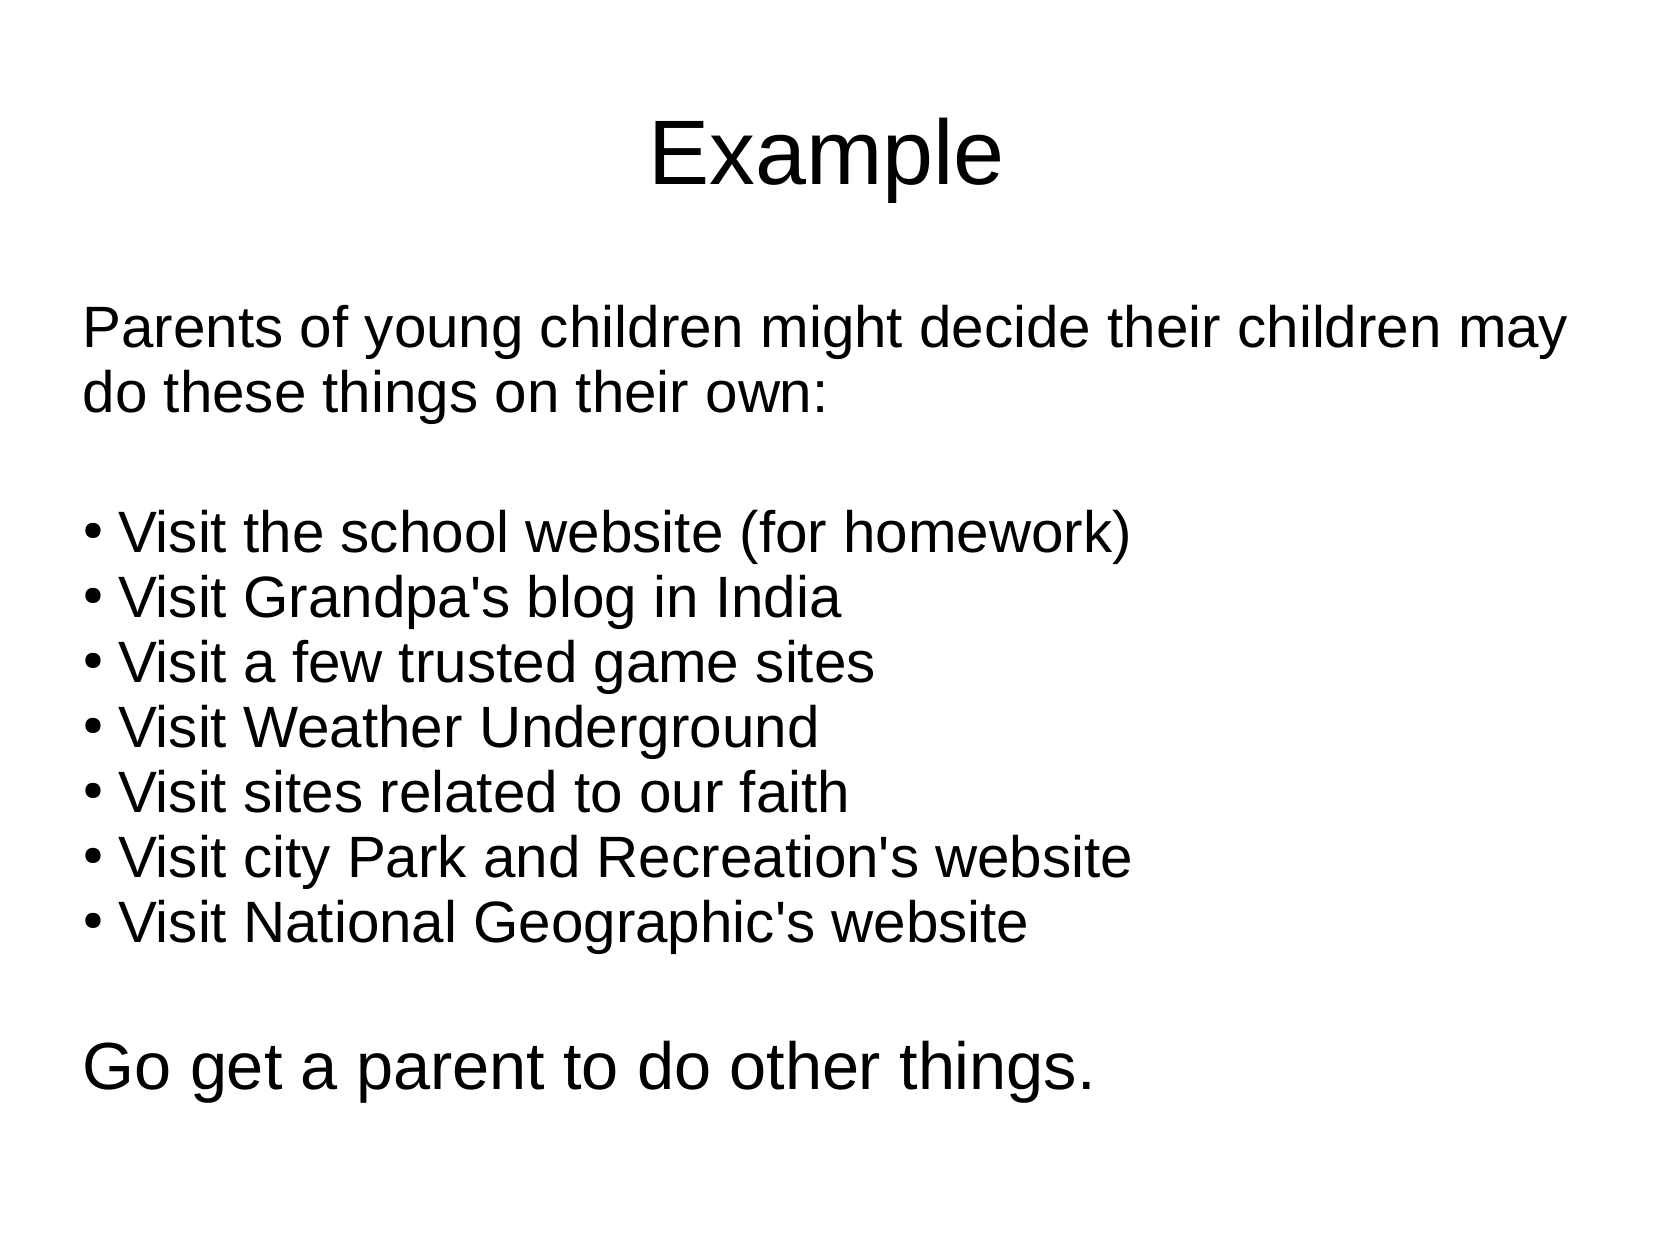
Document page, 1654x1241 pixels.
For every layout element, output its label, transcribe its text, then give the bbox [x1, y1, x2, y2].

subtitle Parents of young children might decide their children may do these things on their own: Visit the school website (for homework) Visit Grandpa's blog in India Visit a few trusted game sites Visit Weather Underground Visit sites related to our faith Visit city Park and Recreation's website Visit National Geographic's website Go get a parent to do other things. [82, 290, 1571, 1109]
title Example [82, 49, 1571, 257]
